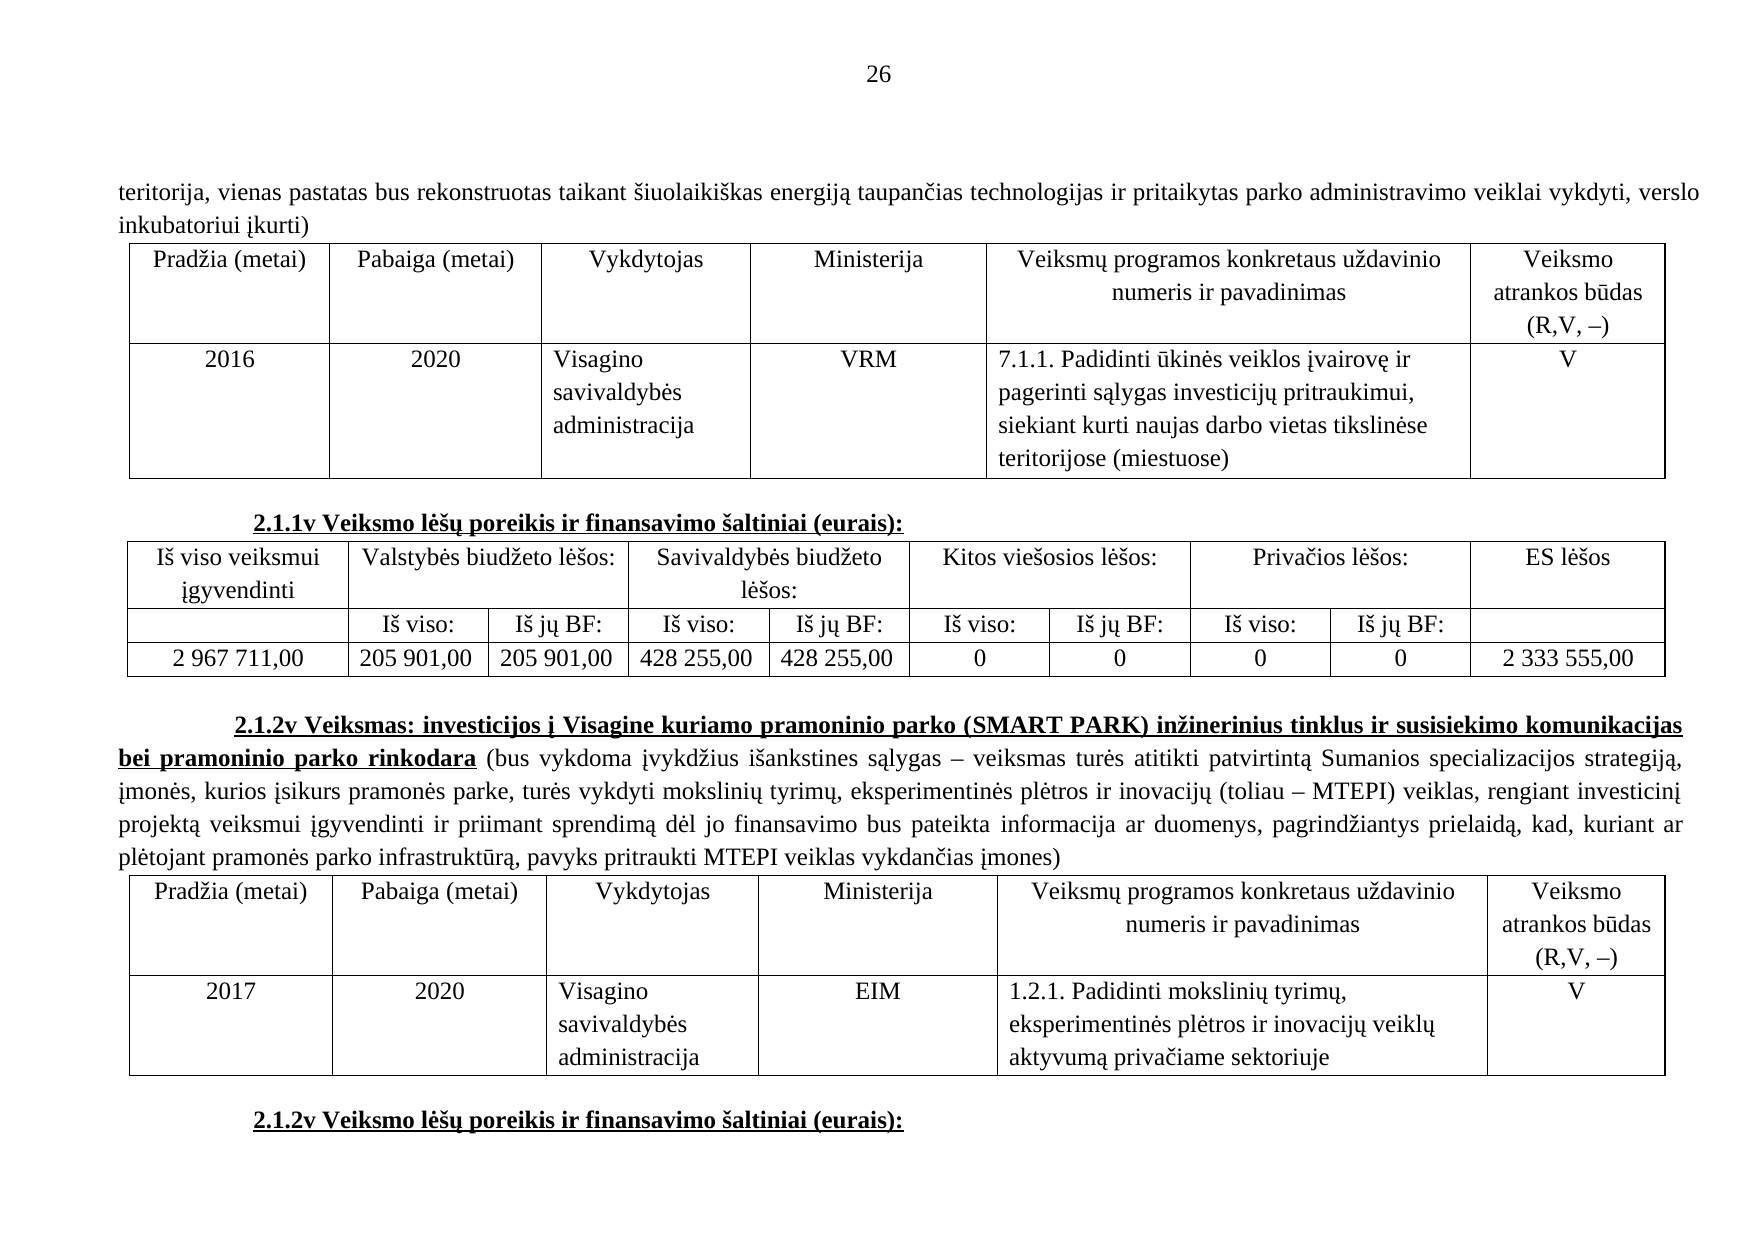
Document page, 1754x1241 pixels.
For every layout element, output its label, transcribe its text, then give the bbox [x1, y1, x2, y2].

table_cell 2 333 555,00 [1471, 643, 1664, 676]
table_cell VRM [751, 344, 986, 478]
table_cell 0 [910, 643, 1049, 676]
table_cell 0 [1050, 643, 1190, 676]
table_header Valstybės biudžeto lėšos: [349, 542, 628, 608]
text 2.1.2v Veiksmas: investicijos į Visagine kuriamo pramoninio parko (SMART PARK) inžinerinius tinklus ir susisiekimo komunikacijas bei pramoninio parko rinkodara (bus vykdoma įvykdžius išankstines sąlygas – veiksmas turės atitikti patvirtintą Sumanios specializacijos strategiją, įmonės, kurios įsikurs pramonės parke, turės vykdyti mokslinių tyrimų, eksperimentinės plėtros ir inovacijų (toliau – MTEPI) veiklas, rengiant investicinį projektą veiksmui įgyvendinti ir priimant sprendimą dėl jo finansavimo bus pateikta informacija ar duomenys, pagrindžiantys prielaidą, kad, kuriant ar plėtojant pramonės parko infrastruktūrą, pavyks pritraukti MTEPI veiklas vykdančias įmones) [118, 710, 1683, 871]
text 2.1.1v Veiksmo lėšų poreikis ir finansavimo šaltiniai (eurais): [118, 508, 1639, 537]
table_header Pradžia (metai) [130, 244, 329, 343]
text teritorija, vienas pastatas bus rekonstruotas taikant šiuolaikiškas energiją taupančias technologijas ir pritaikytas parko administravimo veiklai vykdyti, verslo inkubatoriui įkurti) [118, 177, 1701, 239]
table_cell Iš viso: [910, 609, 1049, 642]
table_cell Iš jų BF: [489, 609, 628, 642]
table_cell 205 901,00 [489, 643, 628, 676]
table_cell Iš viso: [629, 609, 769, 642]
table_cell EIM [759, 976, 997, 1075]
table_cell 205 901,00 [349, 643, 488, 676]
table_cell Iš viso: [1191, 609, 1330, 642]
table_header Pabaiga (metai) [333, 876, 546, 975]
table_header Kitos viešosios lėšos: [910, 542, 1190, 608]
table_header ES lėšos [1471, 542, 1664, 608]
table_cell [128, 609, 348, 642]
table_cell 2 967 711,00 [128, 643, 348, 676]
table_cell 428 255,00 [770, 643, 909, 676]
table_header Veiksmų programos konkretaus uždavinio numeris ir pavadinimas [987, 244, 1470, 343]
table_header Iš viso veiksmui įgyvendinti [128, 542, 348, 608]
table_cell 7.1.1. Padidinti ūkinės veiklos įvairovę ir pagerinti sąlygas investicijų pritraukimui, siekiant kurti naujas darbo vietas tikslinėse teritorijose (miestuose) [987, 344, 1470, 478]
table_cell 428 255,00 [629, 643, 769, 676]
table_header Pradžia (metai) [130, 876, 332, 975]
table_cell 2017 [130, 976, 332, 1075]
table_header Pabaiga (metai) [330, 244, 541, 343]
table_cell Iš jų BF: [1050, 609, 1190, 642]
table_cell Iš viso: [349, 609, 488, 642]
table_cell [1471, 609, 1664, 642]
text 2.1.2v Veiksmo lėšų poreikis ir finansavimo šaltiniai (eurais): [253, 1105, 1639, 1134]
table_cell Iš jų BF: [770, 609, 909, 642]
table_header Veiksmo atrankos būdas (R,V, –) [1471, 244, 1664, 343]
table_header Veiksmo atrankos būdas (R,V, –) [1488, 876, 1664, 975]
table_cell V [1488, 976, 1664, 1075]
table_header Vykdytojas [542, 244, 750, 343]
table_cell Visagino savivaldybės administracija [542, 344, 750, 478]
table_cell Iš jų BF: [1331, 609, 1470, 642]
table_cell 0 [1191, 643, 1330, 676]
table_header Savivaldybės biudžeto lėšos: [629, 542, 909, 608]
table_cell 2020 [333, 976, 546, 1075]
table_cell V [1471, 344, 1664, 478]
table_cell 2020 [330, 344, 541, 478]
table_cell Visagino savivaldybės administracija [547, 976, 758, 1075]
table_cell 0 [1331, 643, 1470, 676]
table_cell 2016 [130, 344, 329, 478]
table_cell 1.2.1. Padidinti mokslinių tyrimų, eksperimentinės plėtros ir inovacijų veiklų aktyvumą privačiame sektoriuje [998, 976, 1487, 1075]
table_header Veiksmų programos konkretaus uždavinio numeris ir pavadinimas [998, 876, 1487, 975]
table_header Privačios lėšos: [1191, 542, 1470, 608]
table_header Ministerija [751, 244, 986, 343]
table_header Ministerija [759, 876, 997, 975]
table_header Vykdytojas [547, 876, 758, 975]
